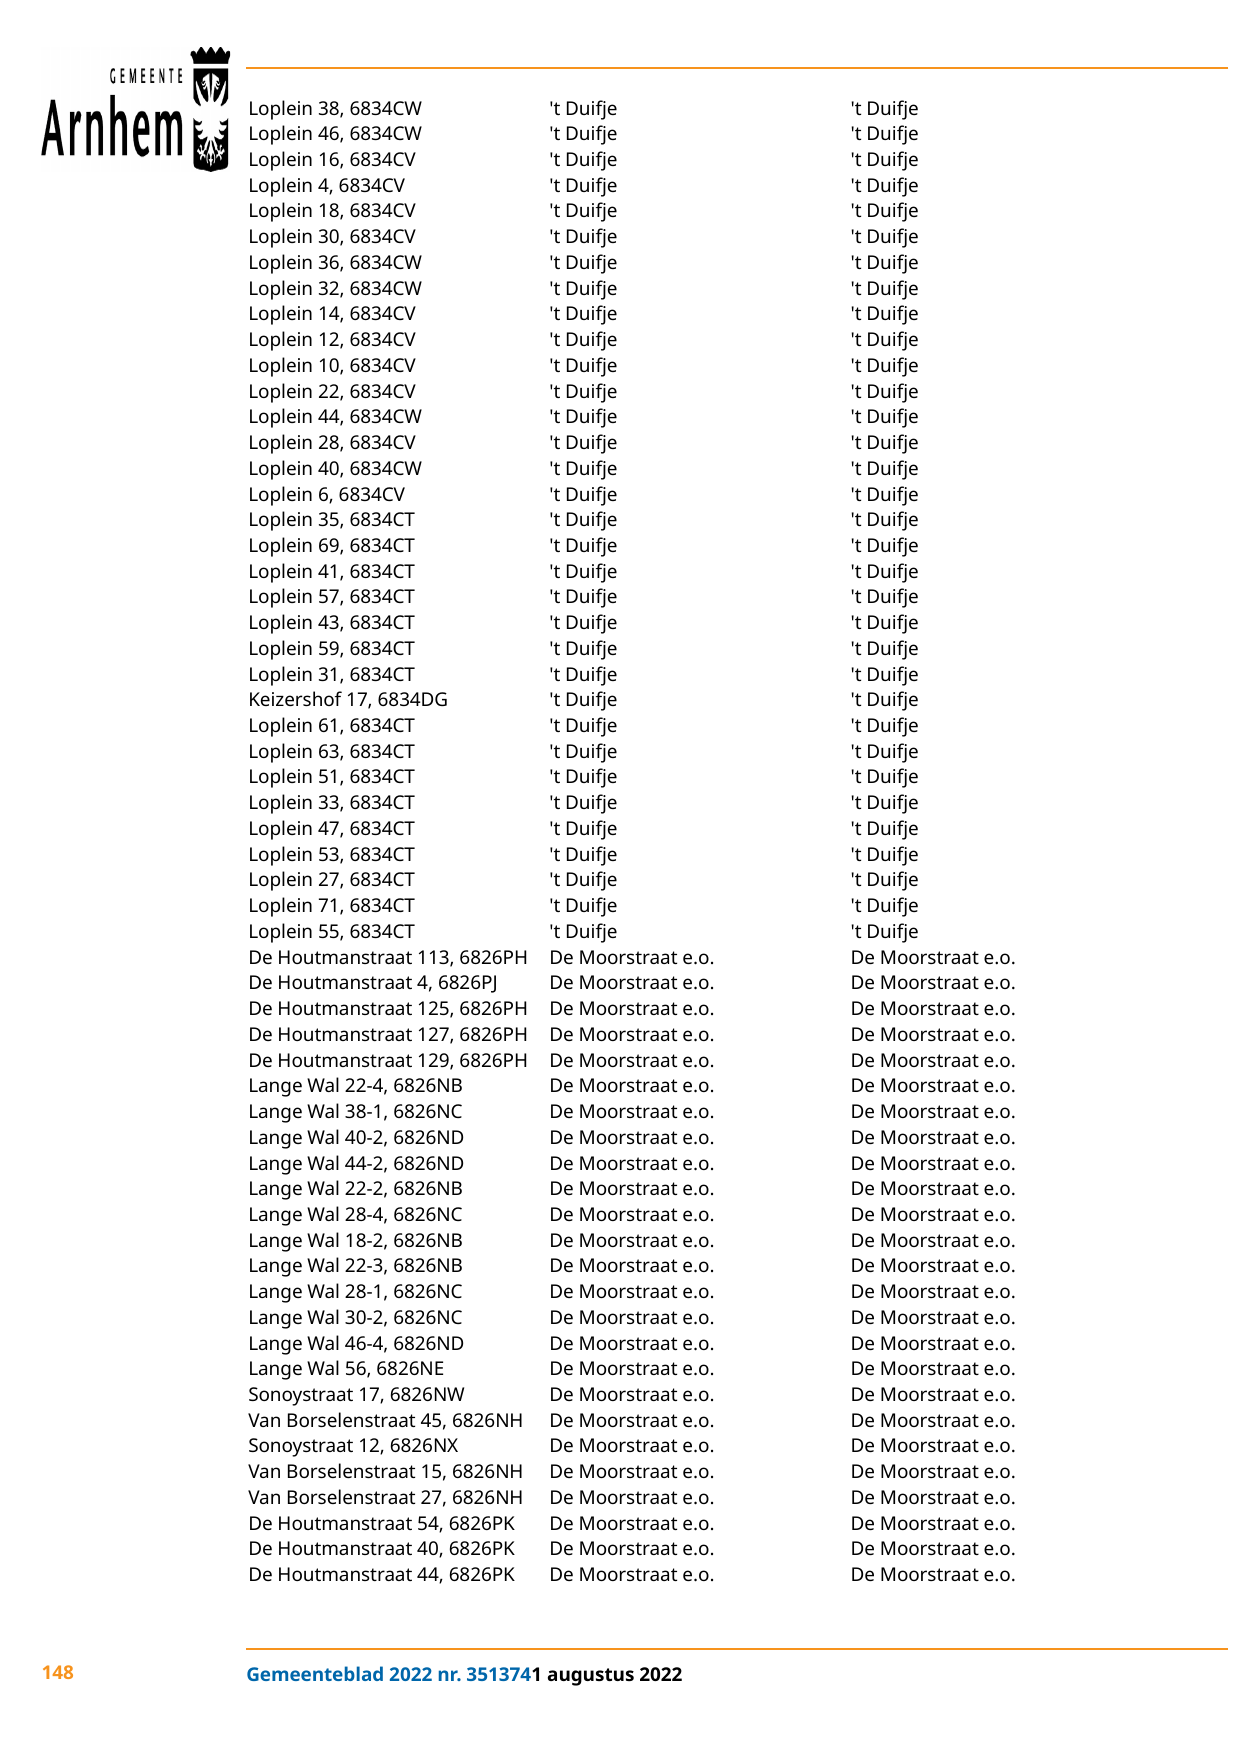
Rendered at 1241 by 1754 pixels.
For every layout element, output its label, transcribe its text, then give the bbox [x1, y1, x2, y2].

table_cell 't Duifje [549, 404, 850, 429]
table_cell Loplein 47, 6834CT [248, 815, 549, 841]
table_cell 't Duifje [850, 764, 1152, 789]
table_cell De Houtmanstraat 4, 6826PJ [248, 970, 549, 995]
table_cell Loplein 41, 6834CT [248, 558, 549, 584]
table_cell De Moorstraat e.o. [549, 1073, 850, 1098]
table_cell De Moorstraat e.o. [549, 1459, 850, 1484]
table_cell De Moorstraat e.o. [549, 970, 850, 995]
table_cell Loplein 33, 6834CT [248, 790, 549, 815]
table_cell Lange Wal 22-2, 6826NB [248, 1175, 549, 1201]
table_cell De Moorstraat e.o. [549, 1227, 850, 1253]
table_cell Loplein 16, 6834CV [248, 146, 549, 172]
table_cell 't Duifje [850, 172, 1152, 198]
table_cell 't Duifje [850, 506, 1152, 532]
table_cell 't Duifje [549, 455, 850, 481]
table_cell Loplein 40, 6834CW [248, 455, 549, 481]
table_cell 't Duifje [850, 95, 1152, 121]
table_cell 't Duifje [850, 584, 1152, 609]
table_cell 't Duifje [850, 378, 1152, 403]
table_cell De Moorstraat e.o. [549, 1278, 850, 1304]
table_cell De Moorstraat e.o. [850, 1304, 1152, 1330]
table_cell De Moorstraat e.o. [549, 1098, 850, 1124]
table_cell 't Duifje [850, 224, 1152, 249]
table_cell De Moorstraat e.o. [850, 1253, 1152, 1278]
table_cell Loplein 57, 6834CT [248, 584, 549, 609]
table_cell De Moorstraat e.o. [850, 1098, 1152, 1124]
table_cell 't Duifje [850, 918, 1152, 944]
table_cell 't Duifje [850, 867, 1152, 892]
table_cell De Houtmanstraat 127, 6826PH [248, 1021, 549, 1047]
table_cell 't Duifje [850, 712, 1152, 738]
table_cell Loplein 69, 6834CT [248, 532, 549, 558]
table_cell Lange Wal 46-4, 6826ND [248, 1330, 549, 1356]
table_cell Lange Wal 56, 6826NE [248, 1356, 549, 1381]
table_cell De Moorstraat e.o. [850, 1561, 1152, 1587]
table_cell De Moorstraat e.o. [549, 1175, 850, 1201]
table_cell 't Duifje [549, 481, 850, 506]
table_cell De Moorstraat e.o. [850, 1150, 1152, 1175]
table_cell Loplein 35, 6834CT [248, 506, 549, 532]
table_cell 't Duifje [549, 326, 850, 352]
table_cell Loplein 14, 6834CV [248, 301, 549, 326]
table_cell 't Duifje [549, 249, 850, 275]
table_cell 't Duifje [850, 687, 1152, 712]
table_cell 't Duifje [549, 841, 850, 867]
table_cell De Moorstraat e.o. [549, 1021, 850, 1047]
table_cell 't Duifje [850, 532, 1152, 558]
table_cell De Moorstraat e.o. [549, 1536, 850, 1561]
table_cell 't Duifje [549, 584, 850, 609]
table_cell Van Borselenstraat 45, 6826NH [248, 1407, 549, 1433]
table_cell 't Duifje [850, 326, 1152, 352]
table_cell Loplein 44, 6834CW [248, 404, 549, 429]
table_cell 't Duifje [549, 506, 850, 532]
table_cell Loplein 31, 6834CT [248, 661, 549, 687]
table_cell 't Duifje [549, 635, 850, 661]
table_cell Loplein 12, 6834CV [248, 326, 549, 352]
table_cell 't Duifje [850, 558, 1152, 584]
table_cell Loplein 36, 6834CW [248, 249, 549, 275]
table_cell 't Duifje [850, 198, 1152, 223]
table_cell 't Duifje [850, 429, 1152, 455]
table_cell De Moorstraat e.o. [850, 1536, 1152, 1561]
table_cell De Houtmanstraat 44, 6826PK [248, 1561, 549, 1587]
table_cell De Houtmanstraat 54, 6826PK [248, 1510, 549, 1536]
table_cell De Moorstraat e.o. [850, 1201, 1152, 1227]
table_cell Lange Wal 28-4, 6826NC [248, 1201, 549, 1227]
table_cell 't Duifje [850, 815, 1152, 841]
table_cell 't Duifje [549, 738, 850, 764]
table_cell 't Duifje [850, 481, 1152, 506]
table_cell 't Duifje [549, 352, 850, 378]
table_cell 't Duifje [549, 918, 850, 944]
table_cell De Moorstraat e.o. [850, 1407, 1152, 1433]
table_cell De Moorstraat e.o. [549, 944, 850, 969]
table_cell Lange Wal 30-2, 6826NC [248, 1304, 549, 1330]
table_cell De Moorstraat e.o. [850, 1330, 1152, 1356]
table_cell De Moorstraat e.o. [549, 1201, 850, 1227]
table_cell 't Duifje [850, 738, 1152, 764]
table_cell 't Duifje [850, 249, 1152, 275]
table_cell De Houtmanstraat 113, 6826PH [248, 944, 549, 969]
table_cell Loplein 71, 6834CT [248, 893, 549, 918]
table_cell Lange Wal 44-2, 6826ND [248, 1150, 549, 1175]
table_cell Loplein 55, 6834CT [248, 918, 549, 944]
table_cell Loplein 53, 6834CT [248, 841, 549, 867]
table_cell 't Duifje [549, 532, 850, 558]
table_cell Lange Wal 40-2, 6826ND [248, 1124, 549, 1150]
table_cell De Moorstraat e.o. [850, 1459, 1152, 1484]
table_cell De Moorstraat e.o. [549, 1330, 850, 1356]
table_cell 't Duifje [549, 815, 850, 841]
table_cell De Moorstraat e.o. [549, 1561, 850, 1587]
table_cell De Moorstraat e.o. [549, 1356, 850, 1381]
table_cell De Moorstraat e.o. [549, 1484, 850, 1510]
table_cell Lange Wal 18-2, 6826NB [248, 1227, 549, 1253]
picture [41, 47, 231, 172]
table_cell 't Duifje [549, 609, 850, 635]
table_cell 't Duifje [549, 121, 850, 146]
table_cell Sonoystraat 12, 6826NX [248, 1433, 549, 1458]
table_cell 't Duifje [549, 172, 850, 198]
table_cell De Moorstraat e.o. [850, 995, 1152, 1021]
table_cell De Moorstraat e.o. [850, 1510, 1152, 1536]
table_cell De Moorstraat e.o. [549, 1124, 850, 1150]
table_cell 't Duifje [850, 661, 1152, 687]
table_cell Loplein 30, 6834CV [248, 224, 549, 249]
table_cell De Moorstraat e.o. [850, 1484, 1152, 1510]
table_cell De Moorstraat e.o. [850, 970, 1152, 995]
table_cell Loplein 43, 6834CT [248, 609, 549, 635]
table_cell De Houtmanstraat 125, 6826PH [248, 995, 549, 1021]
table_cell De Moorstraat e.o. [549, 1047, 850, 1072]
table_cell Loplein 46, 6834CW [248, 121, 549, 146]
table_cell 't Duifje [549, 687, 850, 712]
table_cell Loplein 27, 6834CT [248, 867, 549, 892]
table_cell De Moorstraat e.o. [549, 1150, 850, 1175]
table_cell De Moorstraat e.o. [850, 1227, 1152, 1253]
table_cell Loplein 10, 6834CV [248, 352, 549, 378]
table_cell 't Duifje [549, 275, 850, 301]
table_cell Sonoystraat 17, 6826NW [248, 1381, 549, 1407]
table_cell Loplein 18, 6834CV [248, 198, 549, 223]
table_cell 't Duifje [549, 712, 850, 738]
table_cell 't Duifje [549, 95, 850, 121]
table_cell Loplein 6, 6834CV [248, 481, 549, 506]
table_cell Loplein 32, 6834CW [248, 275, 549, 301]
table_cell 't Duifje [850, 609, 1152, 635]
table_cell De Moorstraat e.o. [549, 1381, 850, 1407]
table_cell 't Duifje [549, 224, 850, 249]
table_cell 't Duifje [549, 198, 850, 223]
table_cell 't Duifje [549, 867, 850, 892]
table_cell De Moorstraat e.o. [549, 995, 850, 1021]
table_cell 't Duifje [850, 790, 1152, 815]
table_cell 't Duifje [850, 121, 1152, 146]
table_cell Lange Wal 22-4, 6826NB [248, 1073, 549, 1098]
table_cell De Moorstraat e.o. [850, 1433, 1152, 1458]
table_cell Loplein 28, 6834CV [248, 429, 549, 455]
table_cell 't Duifje [850, 893, 1152, 918]
table_cell 't Duifje [549, 764, 850, 789]
table_cell 't Duifje [549, 558, 850, 584]
table_cell De Moorstraat e.o. [549, 1253, 850, 1278]
table_cell 't Duifje [850, 635, 1152, 661]
table_cell Keizershof 17, 6834DG [248, 687, 549, 712]
table_cell Loplein 61, 6834CT [248, 712, 549, 738]
table_cell De Moorstraat e.o. [850, 1047, 1152, 1072]
table_cell Lange Wal 38-1, 6826NC [248, 1098, 549, 1124]
table_cell 't Duifje [850, 275, 1152, 301]
table_cell De Moorstraat e.o. [850, 1021, 1152, 1047]
table_cell 't Duifje [850, 455, 1152, 481]
table_cell 't Duifje [850, 404, 1152, 429]
table_cell Loplein 51, 6834CT [248, 764, 549, 789]
table_cell 't Duifje [549, 146, 850, 172]
table_cell De Moorstraat e.o. [549, 1433, 850, 1458]
table_cell 't Duifje [850, 301, 1152, 326]
table_cell 't Duifje [549, 893, 850, 918]
table_cell De Moorstraat e.o. [850, 1381, 1152, 1407]
table_cell Loplein 63, 6834CT [248, 738, 549, 764]
table_cell Loplein 4, 6834CV [248, 172, 549, 198]
table_cell De Moorstraat e.o. [850, 1356, 1152, 1381]
table_cell 't Duifje [549, 661, 850, 687]
table_cell De Moorstraat e.o. [549, 1510, 850, 1536]
table_cell 't Duifje [850, 352, 1152, 378]
table_cell De Moorstraat e.o. [549, 1407, 850, 1433]
table_cell 't Duifje [850, 146, 1152, 172]
table_cell De Moorstraat e.o. [850, 944, 1152, 969]
table_cell 't Duifje [549, 790, 850, 815]
table_cell 't Duifje [549, 378, 850, 403]
table_cell 't Duifje [850, 841, 1152, 867]
table_cell De Moorstraat e.o. [549, 1304, 850, 1330]
table_cell 't Duifje [549, 301, 850, 326]
table_cell De Moorstraat e.o. [850, 1175, 1152, 1201]
table_cell De Moorstraat e.o. [850, 1073, 1152, 1098]
table_cell Loplein 59, 6834CT [248, 635, 549, 661]
table_cell Loplein 22, 6834CV [248, 378, 549, 403]
table_cell Loplein 38, 6834CW [248, 95, 549, 121]
table_cell De Moorstraat e.o. [850, 1124, 1152, 1150]
table_cell De Houtmanstraat 129, 6826PH [248, 1047, 549, 1072]
table_cell Van Borselenstraat 27, 6826NH [248, 1484, 549, 1510]
table_cell Van Borselenstraat 15, 6826NH [248, 1459, 549, 1484]
table_cell 't Duifje [549, 429, 850, 455]
table_cell Lange Wal 22-3, 6826NB [248, 1253, 549, 1278]
table_cell De Houtmanstraat 40, 6826PK [248, 1536, 549, 1561]
table_cell De Moorstraat e.o. [850, 1278, 1152, 1304]
table_cell Lange Wal 28-1, 6826NC [248, 1278, 549, 1304]
